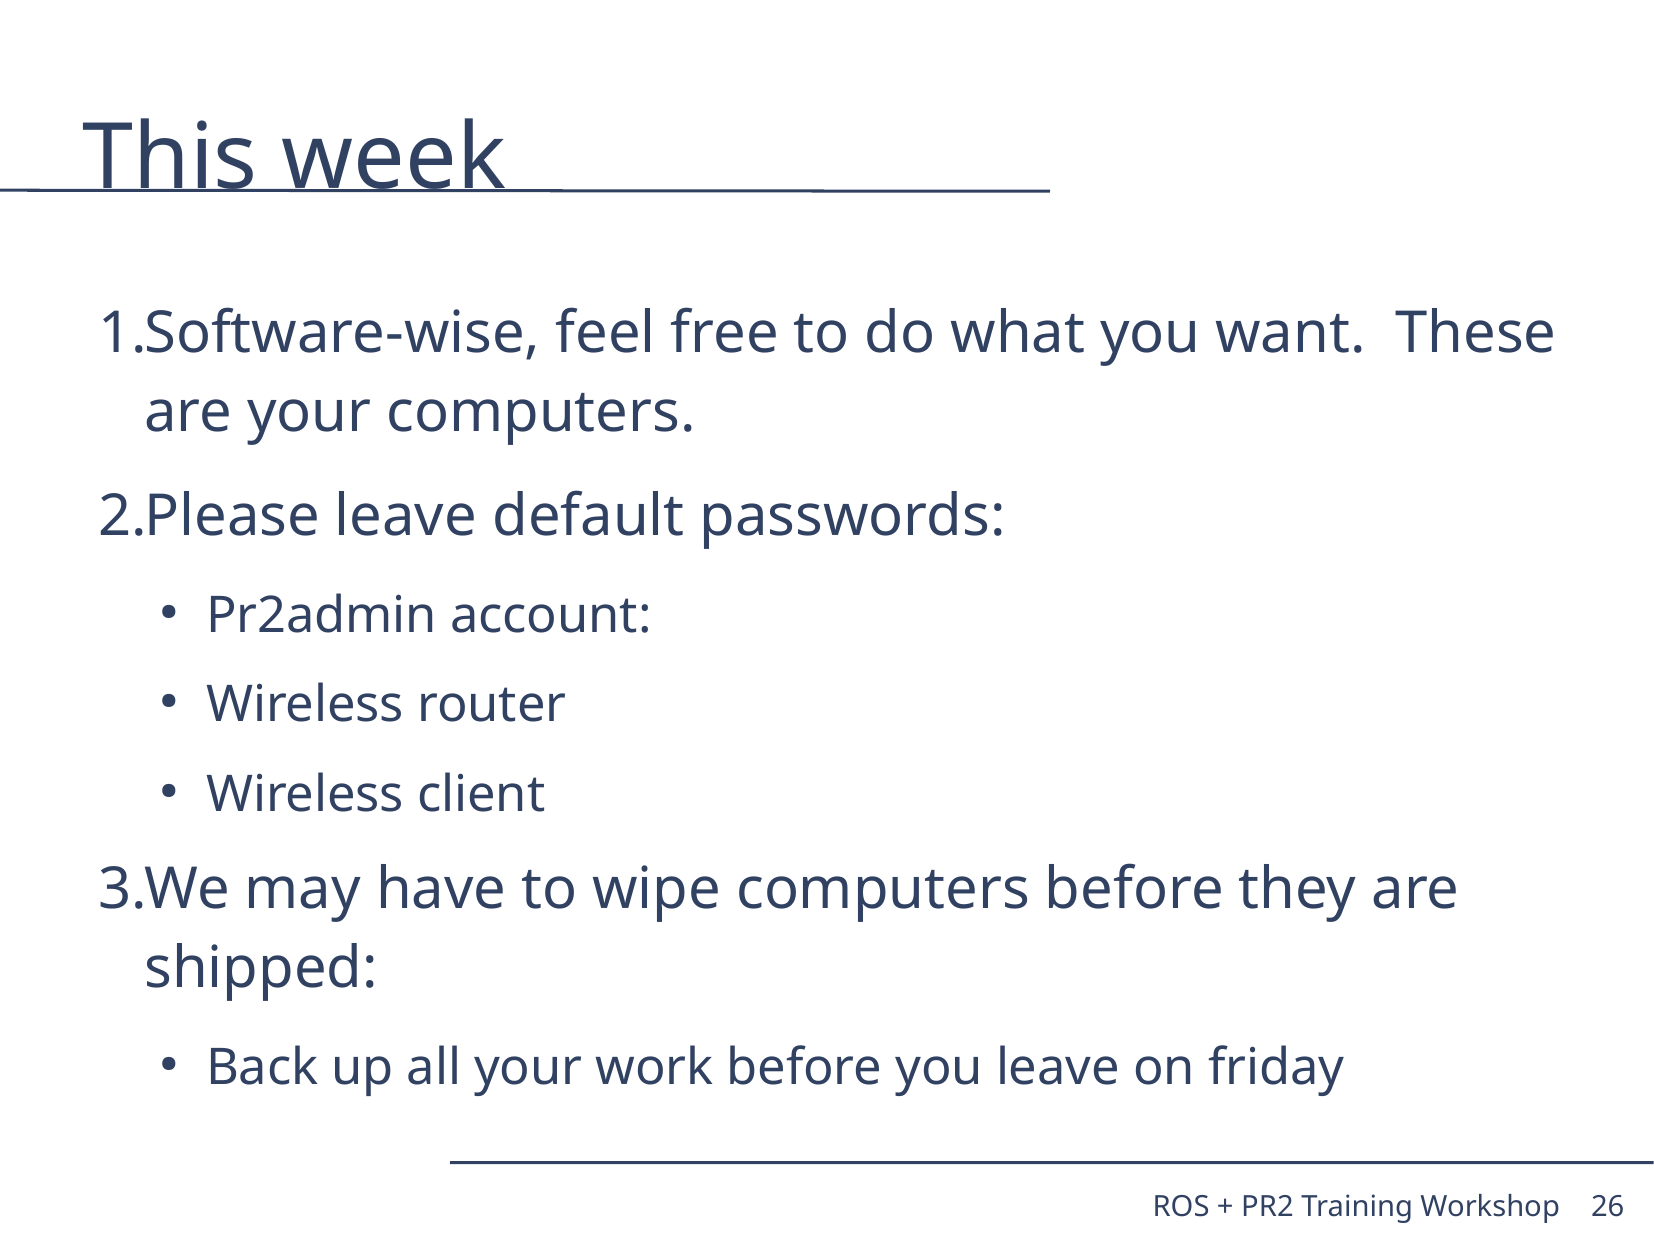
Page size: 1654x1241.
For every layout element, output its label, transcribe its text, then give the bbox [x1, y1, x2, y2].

title This week [82, 56, 1571, 250]
list Software-wise, feel free to do what you want. These are your computers. Please leave default passwords: Pr2admin account: Wireless router Wireless client We may have to wipe computers before they are shipped: Back up all your work before you leave on friday [82, 290, 1571, 1109]
